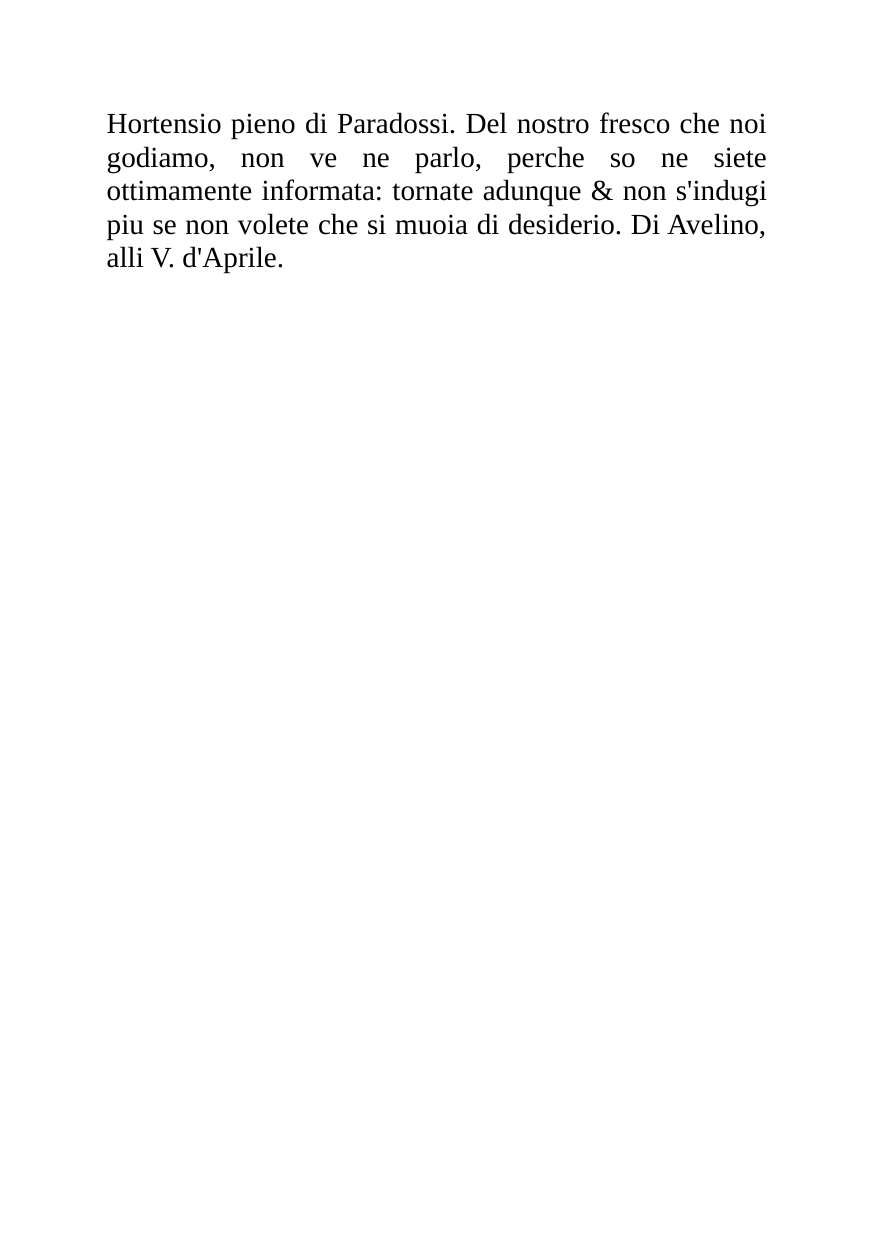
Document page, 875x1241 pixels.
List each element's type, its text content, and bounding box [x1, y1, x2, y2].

text Hortensio pieno di Paradossi. Del nostro fresco che noi godiamo, non ve ne parlo, perche so ne siete ottimamente informata: tornate adunque & non s'indugi piu se non volete che si muoia di desiderio. Di Avelino, alli V. d'Aprile. [106, 106, 768, 274]
